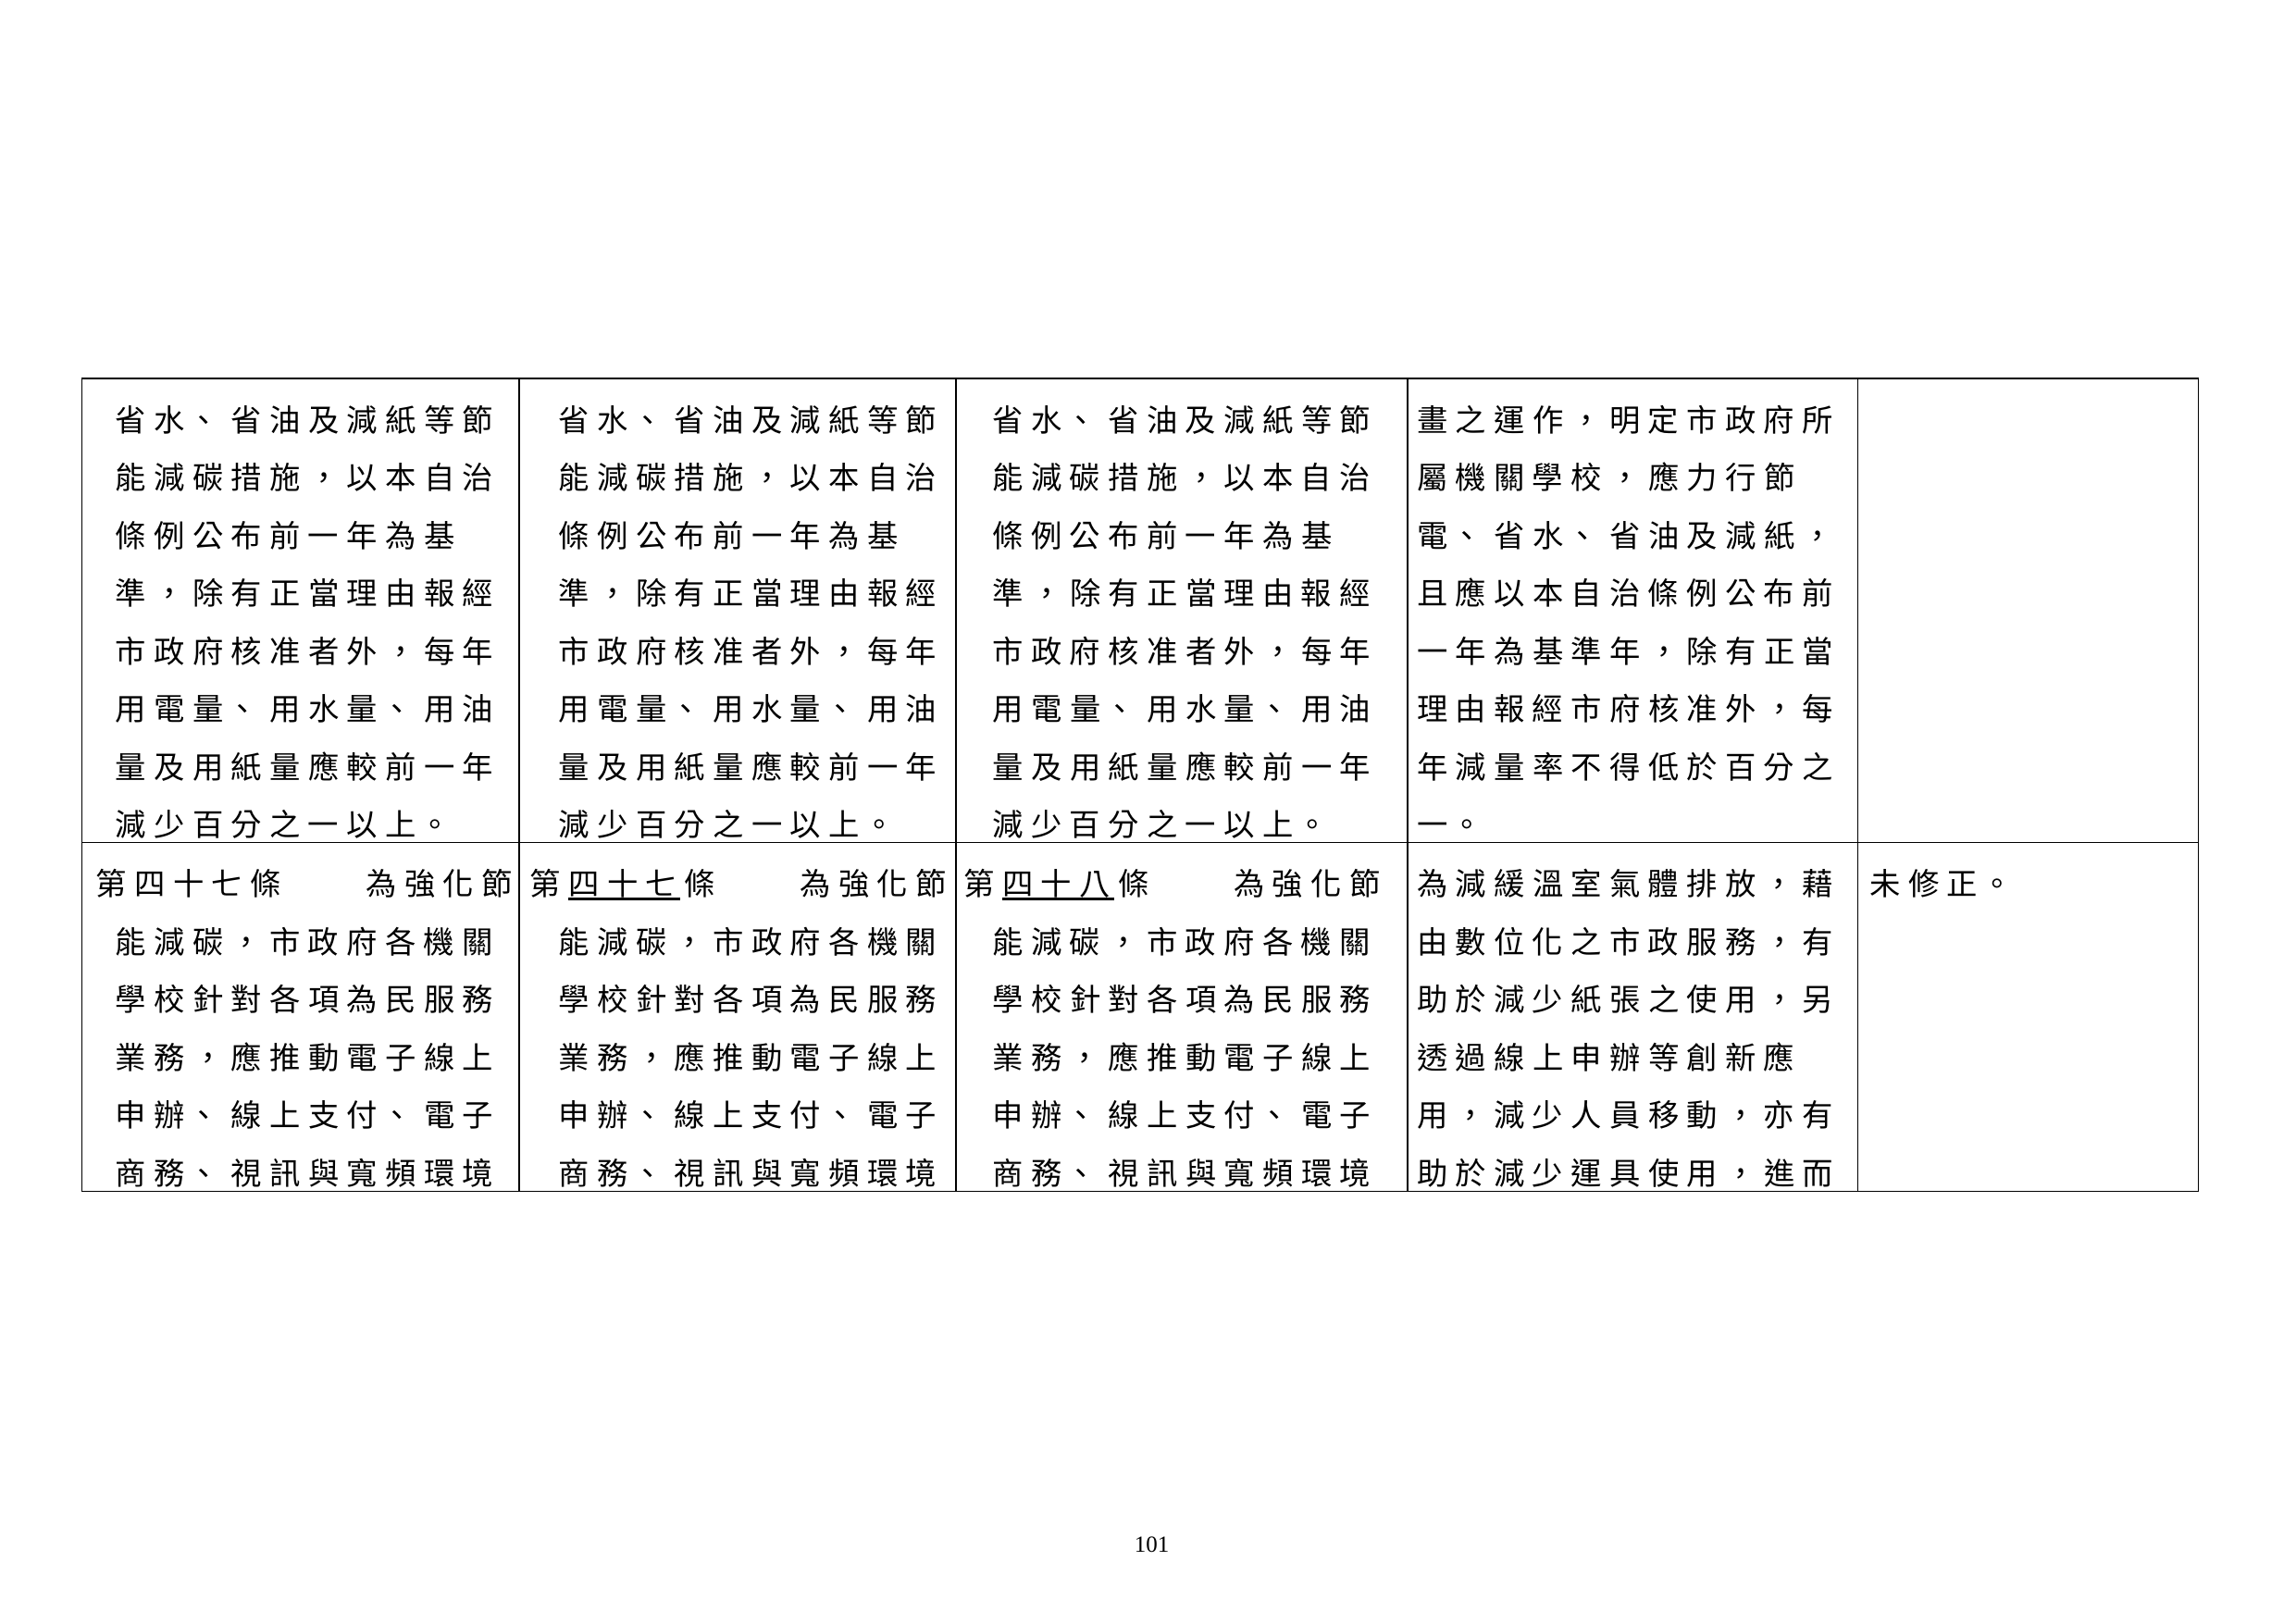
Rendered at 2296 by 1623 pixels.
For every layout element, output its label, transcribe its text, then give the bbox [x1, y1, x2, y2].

table_cell 省水、省油及減紙等節能減碳措施，以本自治條例公布前一年為基準，除有正當理由報經市政府核准者外，每年用電量、用水量、用油量及用紙量應較前一年減少百分之一以上。 [957, 379, 1407, 842]
table_cell 未修正。 [1858, 843, 2198, 1190]
table_cell 為減緩溫室氣體排放，藉由數位化之市政服務，有助於減少紙張之使用，另透過線上申辦等創新應用，減少人員移動，亦有助於減少運具使用，進而 [1409, 843, 1857, 1190]
table_cell 畫之運作，明定市政府所屬機關學校，應力行節電、省水、省油及減紙，且應以本自治條例公布前一年為基準年，除有正當理由報經市府核准外，每年減量率不得低於百分之一。 [1409, 379, 1857, 842]
table_cell 第四十七條 為強化節能減碳，市政府各機關學校針對各項為民服務業務，應推動電子線上申辦、線上支付、電子商務、視訊與寬頻環境 [82, 843, 518, 1190]
table_cell 第四十七條 為強化節能減碳，市政府各機關學校針對各項為民服務業務，應推動電子線上申辦、線上支付、電子商務、視訊與寬頻環境 [520, 843, 955, 1190]
table_cell 省水、省油及減紙等節能減碳措施，以本自治條例公布前一年為基準，除有正當理由報經市政府核准者外，每年用電量、用水量、用油量及用紙量應較前一年減少百分之一以上。 [82, 379, 518, 842]
table_cell 省水、省油及減紙等節能減碳措施，以本自治條例公布前一年為基準，除有正當理由報經市政府核准者外，每年用電量、用水量、用油量及用紙量應較前一年減少百分之一以上。 [520, 379, 955, 842]
table_cell [1858, 379, 2198, 842]
table_cell 第四十八條 為強化節能減碳，市政府各機關學校針對各項為民服務業務，應推動電子線上申辦、線上支付、電子商務、視訊與寬頻環境 [957, 843, 1407, 1190]
